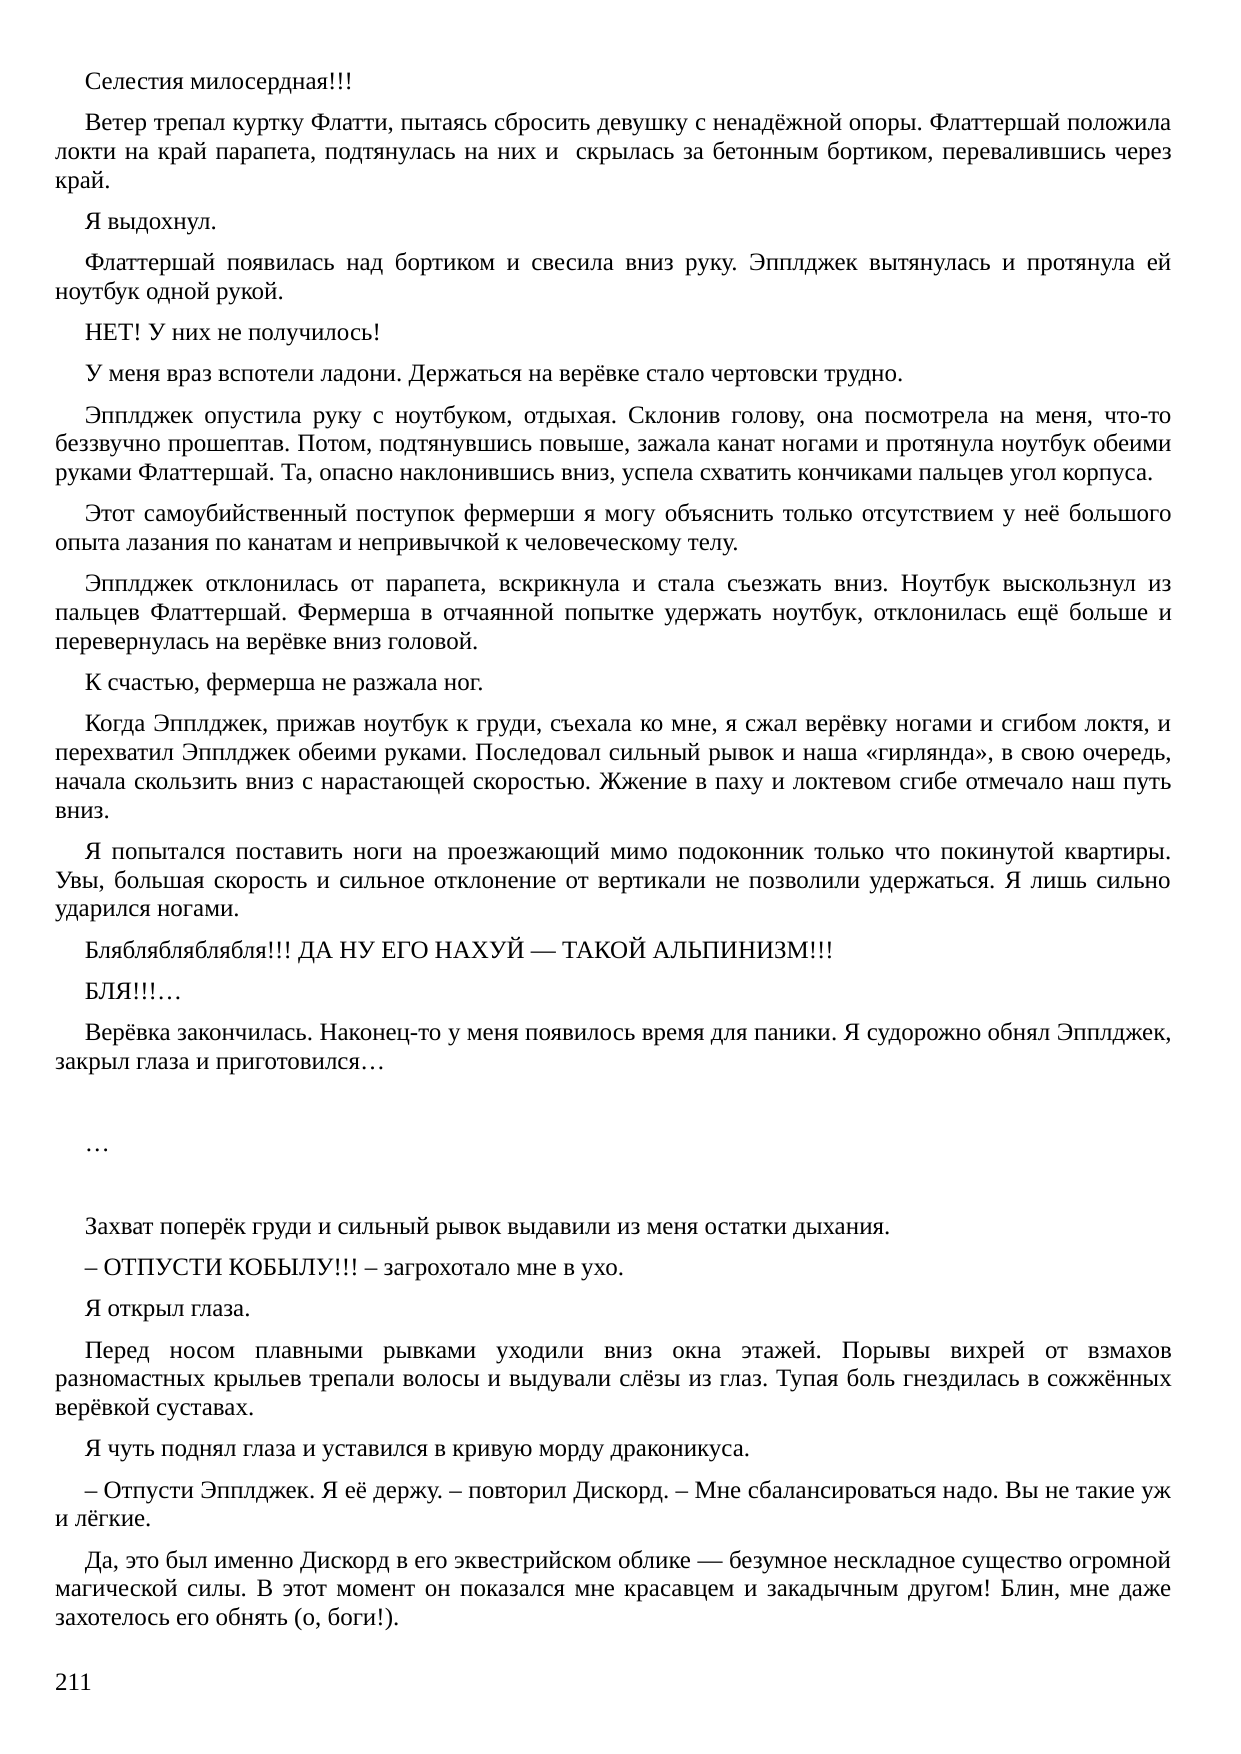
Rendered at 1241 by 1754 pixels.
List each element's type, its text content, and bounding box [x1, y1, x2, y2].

text Я выдохнул. [55, 206, 1173, 235]
text Эпплджек отклонилась от парапета, вскрикнула и стала съезжать вниз. Ноутбук выскользнул из пальцев Флаттершай. Фермерша в отчаянной попытке удержать ноутбук, отклонилась ещё больше и перевернулась на верёвке вниз головой. [55, 568, 1173, 655]
text Я чуть поднял глаза и уставился в кривую морду драконикуса. [55, 1433, 1173, 1462]
text Эпплджек опустила руку с ноутбуком, отдыхая. Склонив голову, она посмотрела на меня, что-то беззвучно прошептав. Потом, подтянувшись повыше, зажала канат ногами и протянула ноутбук обеими руками Флаттершай. Та, опасно наклонившись вниз, успела схватить кончиками пальцев угол корпуса. [55, 400, 1173, 486]
text НЕТ! У них не получилось! [55, 317, 1173, 346]
text Ветер трепал куртку Флатти, пытаясь сбросить девушку с ненадёжной опоры. Флаттершай положила локти на край парапета, подтянулась на них и скрылась за бетонным бортиком, перевалившись через край. [55, 107, 1173, 193]
text Флаттершай появилась над бортиком и свесила вниз руку. Эпплджек вытянулась и протянула ей ноутбук одной рукой. [55, 247, 1173, 305]
text Да, это был именно Дискорд в его эквестрийском облике — безумное нескладное существо огромной магической силы. В этот момент он показался мне красавцем и закадычным другом! Блин, мне даже захотелось его обнять (о, боги!). [55, 1545, 1173, 1631]
text У меня враз вспотели ладони. Держаться на верёвке стало чертовски трудно. [55, 358, 1173, 387]
text Я попытался поставить ноги на проезжающий мимо подоконник только что покинутой квартиры. Увы, большая скорость и сильное отклонение от вертикали не позволили удержаться. Я лишь сильно ударился ногами. [55, 836, 1173, 922]
text БЛЯ!!!… [55, 976, 1173, 1005]
text Перед носом плавными рывками уходили вниз окна этажей. Порывы вихрей от взмахов разномастных крыльев трепали волосы и выдували слёзы из глаз. Тупая боль гнездилась в сожжённых верёвкой суставах. [55, 1335, 1173, 1421]
text Захват поперёк груди и сильный рывок выдавили из меня остатки дыхания. [55, 1211, 1173, 1240]
text … [55, 1128, 1173, 1157]
text – ОТПУСТИ КОБЫЛУ!!! – загрохотало мне в ухо. [55, 1252, 1173, 1281]
text Я открыл глаза. [55, 1293, 1173, 1322]
text Этот самоубийственный поступок фермерши я могу объяснить только отсутствием у неё большого опыта лазания по канатам и непривычкой к человеческому телу. [55, 498, 1173, 556]
text Верёвка закончилась. Наконец-то у меня появилось время для паники. Я судорожно обнял Эпплджек, закрыл глаза и приготовился… [55, 1017, 1173, 1075]
text – Отпусти Эпплджек. Я её держу. – повторил Дискорд. – Мне сбалансироваться надо. Вы не такие уж и лёгкие. [55, 1475, 1173, 1532]
text К счастью, фермерша не разжала ног. [55, 667, 1173, 696]
text Селестия милосердная!!! [55, 66, 1173, 95]
text Когда Эпплджек, прижав ноутбук к груди, съехала ко мне, я сжал верёвку ногами и сгибом локтя, и перехватил Эпплджек обеими руками. Последовал сильный рывок и наша «гирлянда», в свою очередь, начала скользить вниз с нарастающей скоростью. Жжение в паху и локтевом сгибе отмечало наш путь вниз. [55, 708, 1173, 823]
text Бляблябляблябля!!! ДА НУ ЕГО НАХУЙ — ТАКОЙ АЛЬПИНИЗМ!!! [55, 935, 1173, 963]
